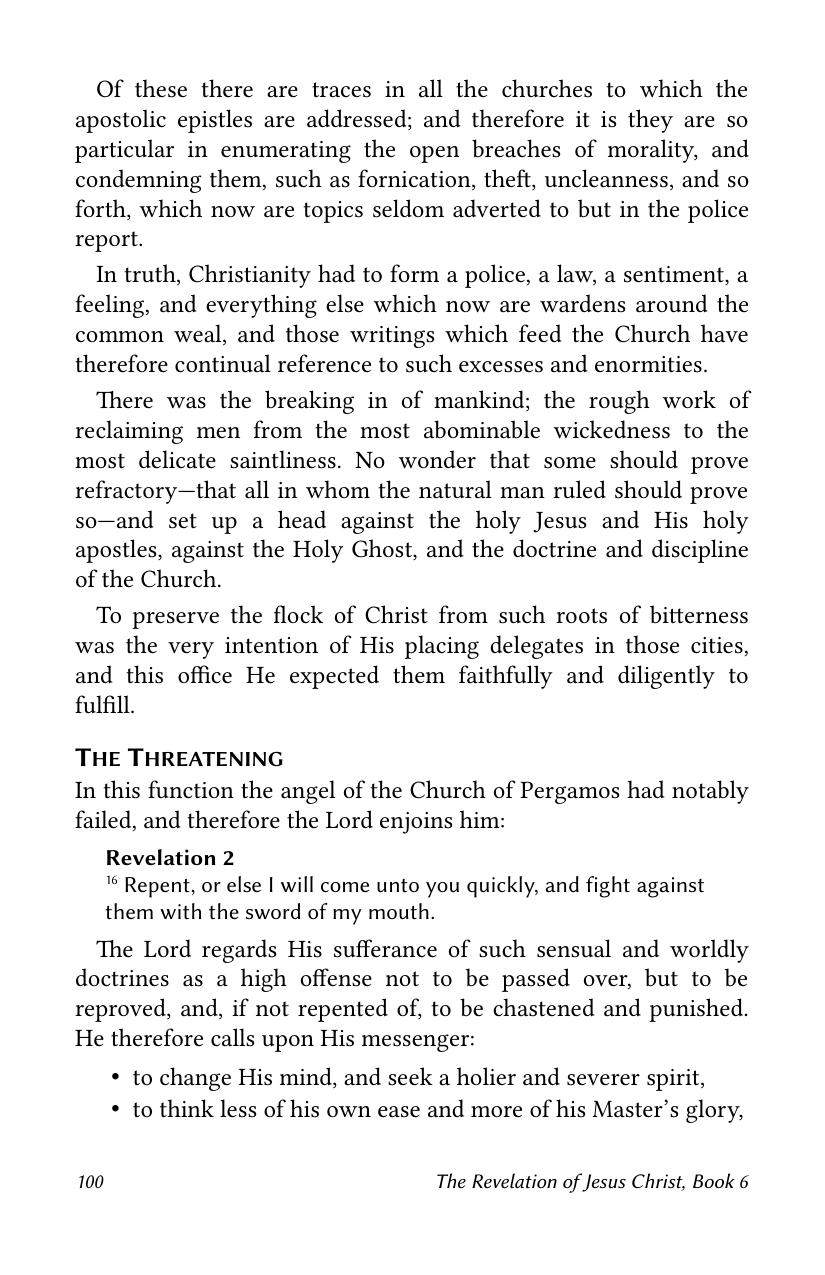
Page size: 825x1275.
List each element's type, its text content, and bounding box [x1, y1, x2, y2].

text In this function the angel of the Church of Pergamos had notably failed, and therefore the Lord enjoins him: [75, 776, 750, 834]
text 16 Repent, or else I will come unto you quickly, and fight against them with the sword of my mouth. [105, 872, 720, 925]
text To preserve the flock of Christ from such roots of bitterness was the very intention of His placing delegates in those cities, and this office He expected them faithfully and diligently to fulfill. [75, 601, 750, 719]
text The Lord regards His sufferance of such sensual and worldly doctrines as a high offense not to be passed over, but to be reproved, and, if not repented of, to be chastened and punished. He therefore calls upon His messenger: [75, 934, 750, 1053]
text Revelation 2 [105, 845, 750, 871]
subtitle The Threatening [75, 742, 750, 773]
text In truth, Christianity had to form a police, a law, a sentiment, a feeling, and everything else which now are wardens around the common weal, and those writings which feed the Church have therefore continual reference to such excesses and enormities. [75, 260, 750, 379]
list to think less of his own ease and more of his Master’s glory, [111, 1095, 750, 1123]
list to change His mind, and seek a holier and severer spirit, [111, 1063, 750, 1092]
text There was the breaking in of mankind; the rough work of reclaiming men from the most abominable wickedness to the most delicate saintliness. No wonder that some should prove refractory—that all in whom the natural man ruled should prove so—and set up a head against the holy Jesus and His holy apostles, against the Holy Ghost, and the doctrine and discipline of the Church. [75, 386, 750, 594]
text Of these there are traces in all the churches to which the apostolic epistles are addressed; and therefore it is they are so particular in enumerating the open breaches of morality, and condemning them, such as fornication, theft, uncleanness, and so forth, which now are topics seldom adverted to but in the police report. [75, 75, 750, 253]
